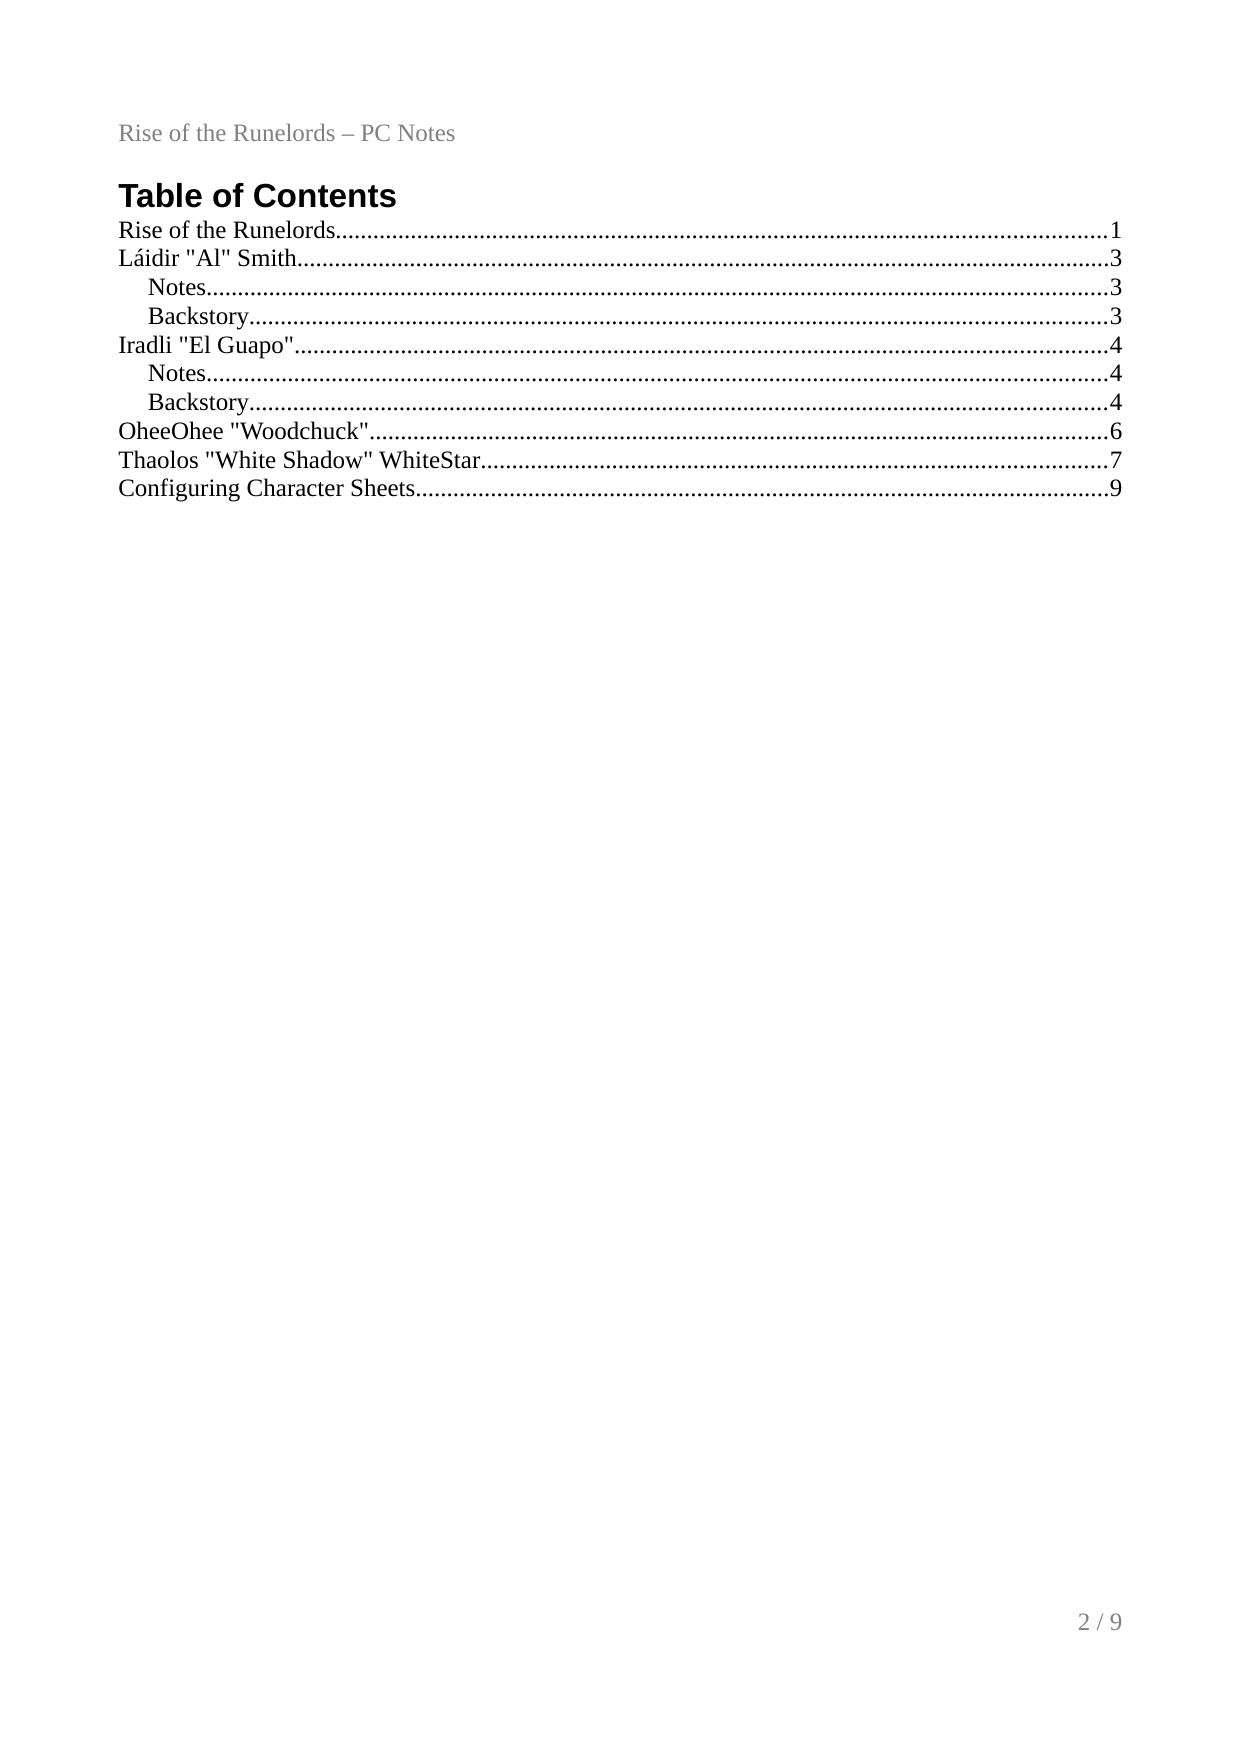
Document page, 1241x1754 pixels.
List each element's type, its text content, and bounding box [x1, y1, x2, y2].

subtitle Table of Contents [118, 176, 1122, 215]
text Backstory 3 [148, 301, 1122, 330]
text Configuring Character Sheets 9 [118, 473, 1122, 502]
text Rise of the Runelords 1 [118, 215, 1122, 243]
text OheeOhee "Woodchuck" 6 [118, 416, 1122, 445]
text Thaolos "White Shadow" WhiteStar 7 [118, 445, 1122, 473]
text Notes 3 [148, 272, 1122, 301]
text Backstory 4 [148, 387, 1122, 416]
text Láidir "Al" Smith 3 [118, 243, 1122, 272]
text Notes 4 [148, 358, 1122, 387]
text Iradli "El Guapo" 4 [118, 330, 1122, 358]
